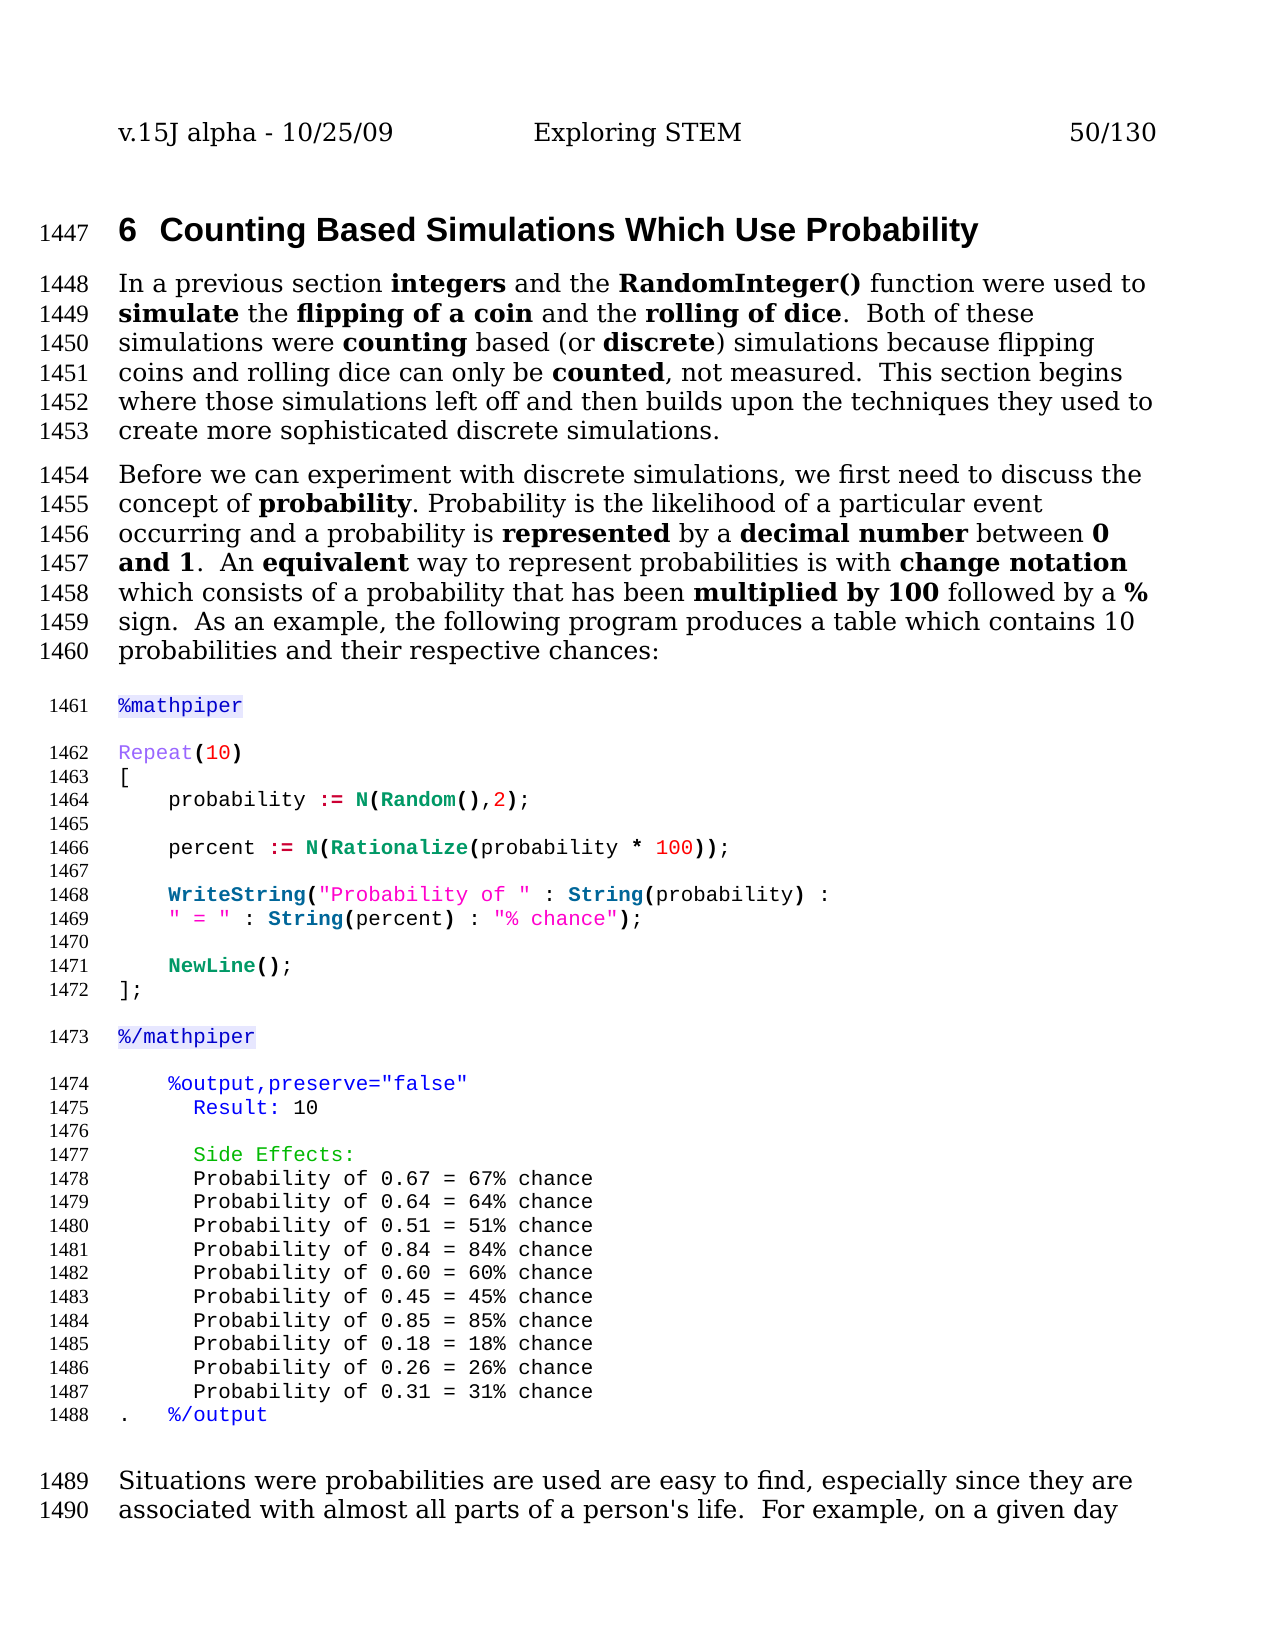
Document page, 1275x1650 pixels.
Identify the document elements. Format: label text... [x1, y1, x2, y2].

text %/mathpiper [118, 1026, 1157, 1049]
text In a previous section integers and the RandomInteger() function were used to simulate the flipping of a coin and the rolling of dice. Both of these simulations were counting based (or discrete) simulations because flipping coins and rolling dice can only be counted, not measured. This section begins where those simulations left off and then builds upon the techniques they used to create more sophisticated discrete simulations. [118, 269, 1157, 445]
text Probability of 0.64 = 64% chance [118, 1191, 1157, 1215]
text Before we can experiment with discrete simulations, we first need to discuss the concept of probability. Probability is the likelihood of a particular event occurring and a probability is represented by a decimal number between 0 and 1. An equivalent way to represent probabilities is with change notation which consists of a probability that has been multiplied by 100 followed by a % sign. As an example, the following program produces a table which contains 10 probabilities and their respective chances: [118, 460, 1157, 665]
text Probability of 0.60 = 60% chance [118, 1262, 1157, 1286]
text . %/output [118, 1404, 1157, 1428]
text " = " : String(percent) : "% chance"); [118, 908, 1157, 931]
text [ [118, 766, 1157, 789]
text percent := N(Rationalize(probability * 100)); [118, 837, 1157, 860]
text %mathpiper [118, 695, 1157, 718]
text ]; [118, 979, 1157, 1002]
text probability := N(Random(),2); [118, 789, 1157, 813]
text %output,preserve="false" [118, 1073, 1157, 1097]
text WriteString("Probability of " : String(probability) : [118, 884, 1157, 908]
text Probability of 0.18 = 18% chance [118, 1333, 1157, 1357]
text NewLine(); [118, 955, 1157, 979]
text Result: 10 [118, 1097, 1157, 1121]
text Probability of 0.85 = 85% chance [118, 1310, 1157, 1333]
subtitle Counting Based Simulations Which Use Probability [118, 210, 1157, 248]
text Situations were probabilities are used are easy to find, especially since they are associated with almost all parts of a person's life. For example, on a given day [118, 1466, 1157, 1525]
text Probability of 0.45 = 45% chance [118, 1286, 1157, 1310]
text Probability of 0.84 = 84% chance [118, 1239, 1157, 1262]
text Side Effects: [118, 1144, 1157, 1168]
text Probability of 0.67 = 67% chance [118, 1168, 1157, 1191]
text Probability of 0.51 = 51% chance [118, 1215, 1157, 1239]
text Probability of 0.31 = 31% chance [118, 1381, 1157, 1404]
text Repeat(10) [118, 742, 1157, 766]
text Probability of 0.26 = 26% chance [118, 1357, 1157, 1381]
